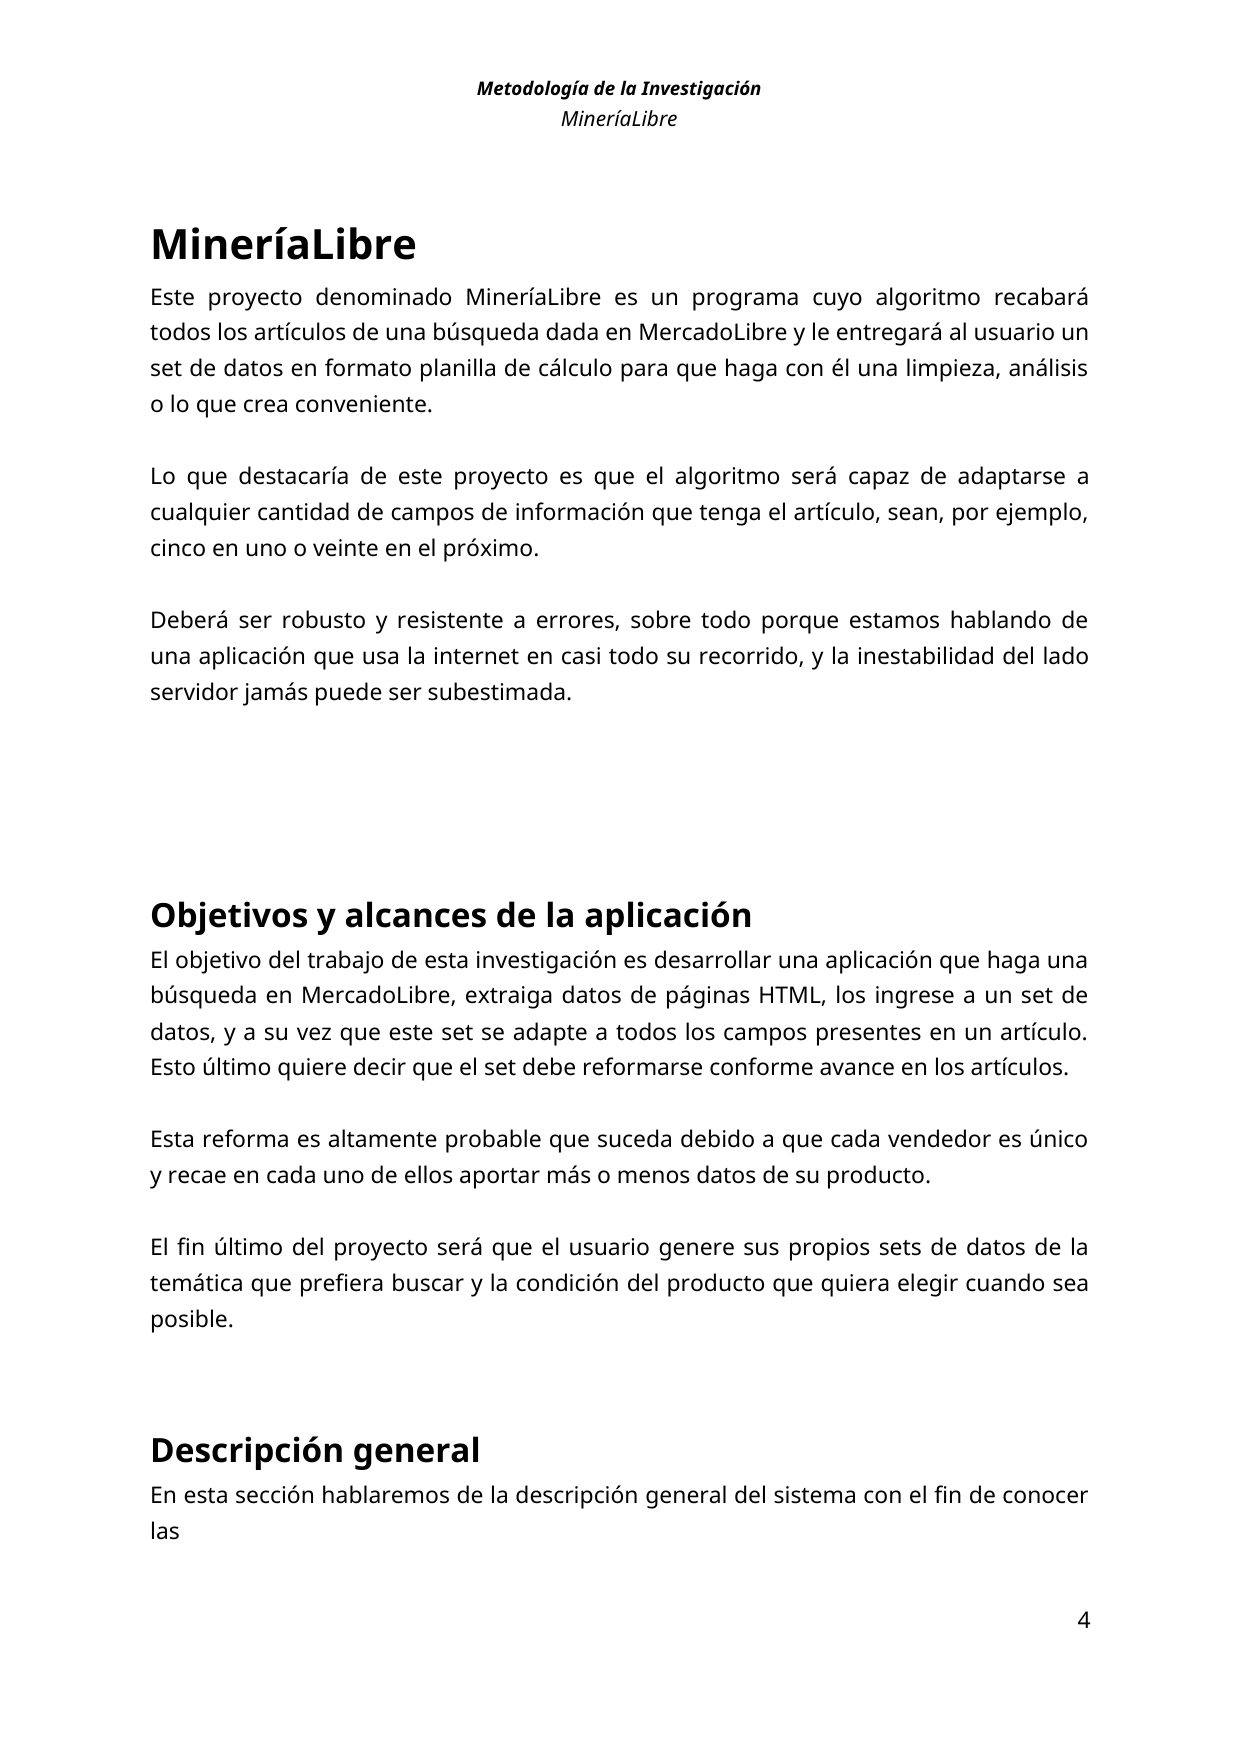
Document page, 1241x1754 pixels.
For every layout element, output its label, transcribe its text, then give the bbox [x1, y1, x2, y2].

text El objetivo del trabajo de esta investigación es desarrollar una aplicación que haga una búsqueda en MercadoLibre, extraiga datos de páginas HTML, los ingrese a un set de datos, y a su vez que este set se adapte a todos los campos presentes en un artículo. Esto último quiere decir que el set debe reformarse conforme avance en los artículos. [150, 943, 1090, 1083]
text Objetivos y alcances de la aplicación [150, 891, 1090, 937]
text Lo que destacaría de este proyecto es que el algoritmo será capaz de adaptarse a cualquier cantidad de campos de información que tenga el artículo, sean, por ejemplo, cinco en uno o veinte en el próximo. [150, 460, 1090, 563]
text El fin último del proyecto será que el usuario genere sus propios sets de datos de la temática que prefiera buscar y la condición del producto que quiera elegir cuando sea posible. [150, 1231, 1090, 1334]
text Esta reforma es altamente probable que suceda debido a que cada vendedor es único y recae en cada uno de ellos aportar más o menos datos de su producto. [150, 1123, 1090, 1190]
text Este proyecto denominado MineríaLibre es un programa cuyo algoritmo recabará todos los artículos de una búsqueda dada en MercadoLibre y le entregará al usuario un set de datos en formato planilla de cálculo para que haga con él una limpieza, análisis o lo que crea conveniente. [150, 280, 1090, 419]
text Descripción general [150, 1427, 1090, 1472]
text MineríaLibre [150, 215, 1090, 272]
text Deberá ser robusto y resistente a errores, sobre todo porque estamos hablando de una aplicación que usa la internet en casi todo su recorrido, y la inestabilidad del lado servidor jamás puede ser subestimada. [150, 604, 1090, 707]
text En esta sección hablaremos de la descripción general del sistema con el fin de conocer las [150, 1479, 1090, 1546]
